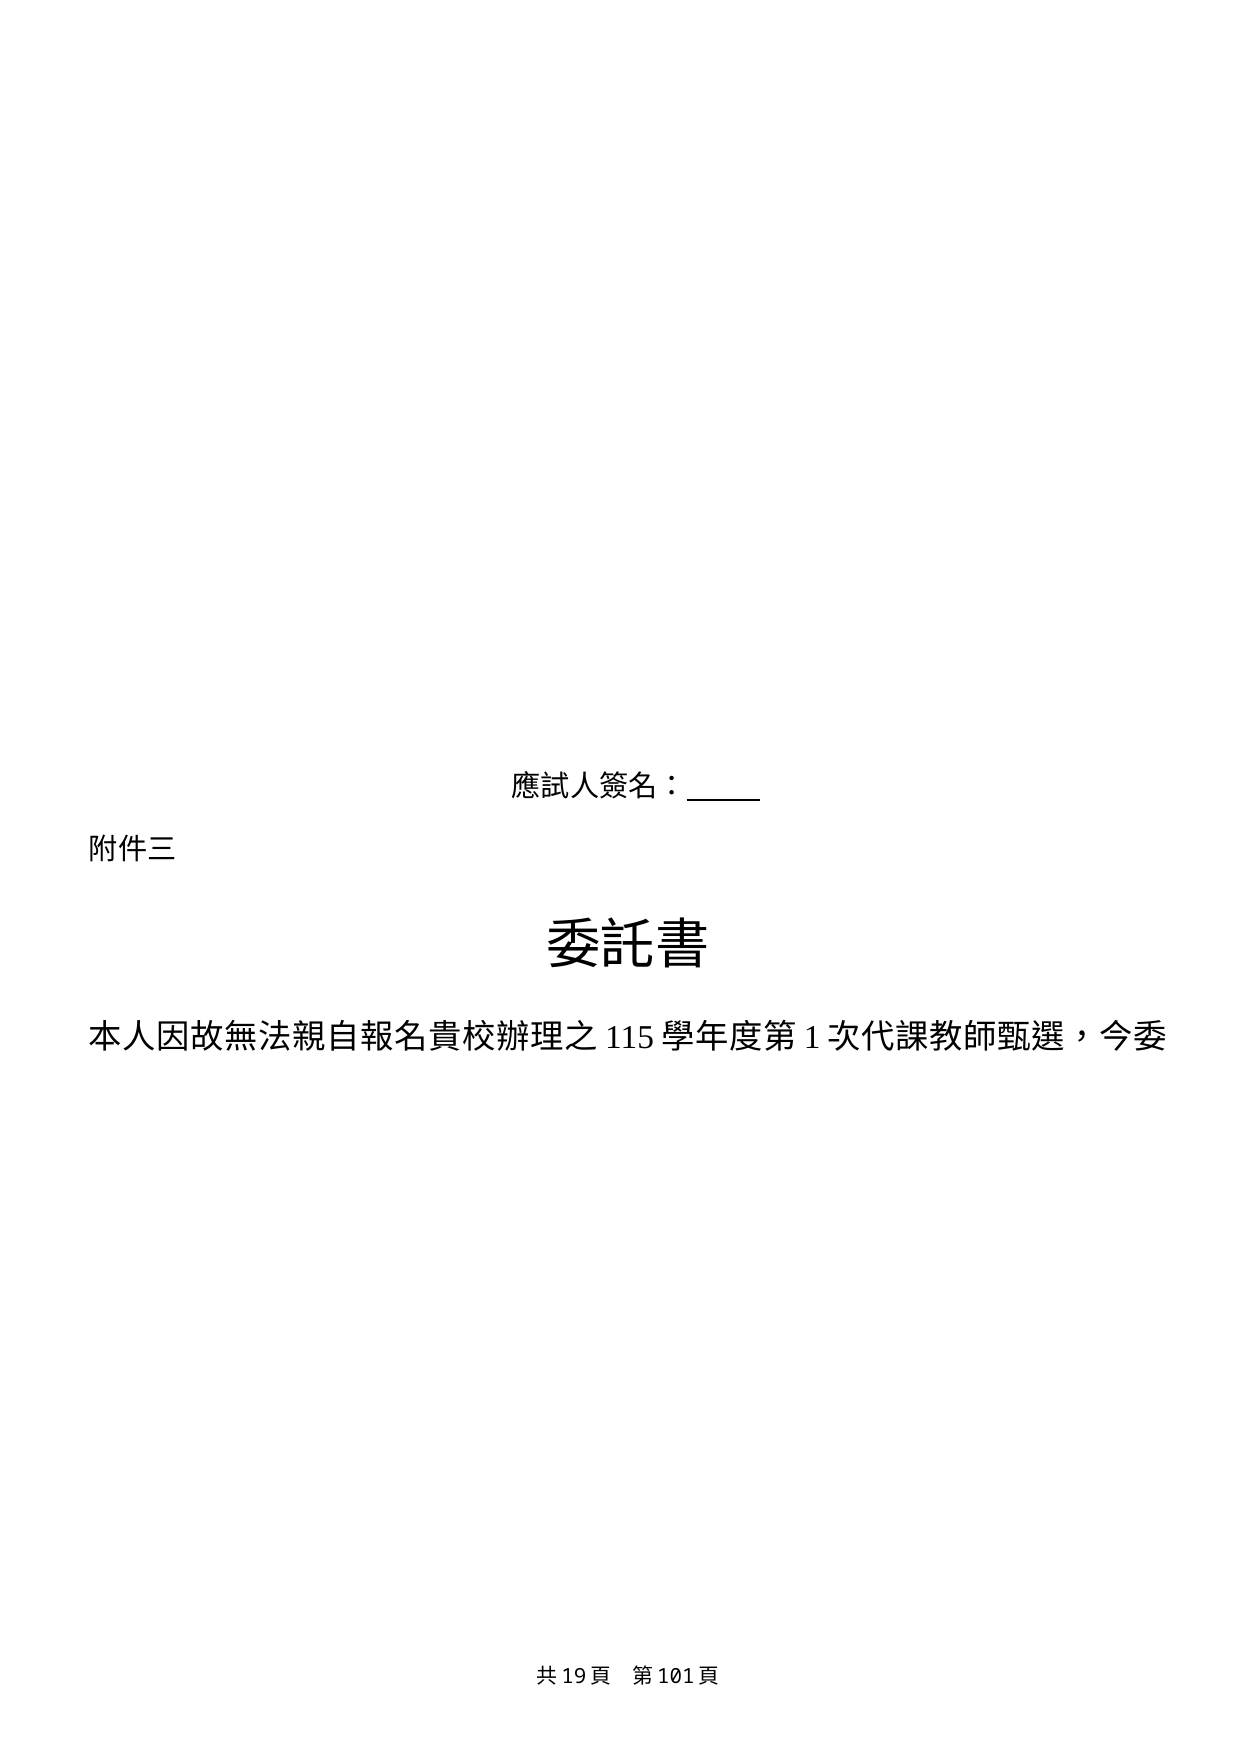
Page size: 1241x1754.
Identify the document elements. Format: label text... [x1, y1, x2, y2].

text 附件三 [89, 805, 1167, 867]
text 本人因故無法親自報名貴校辦理之115學年度第1次代課教師甄選，今委 [89, 992, 1167, 1055]
text 應試人簽名： [188, 742, 1167, 805]
text 委託書 [89, 867, 1167, 992]
